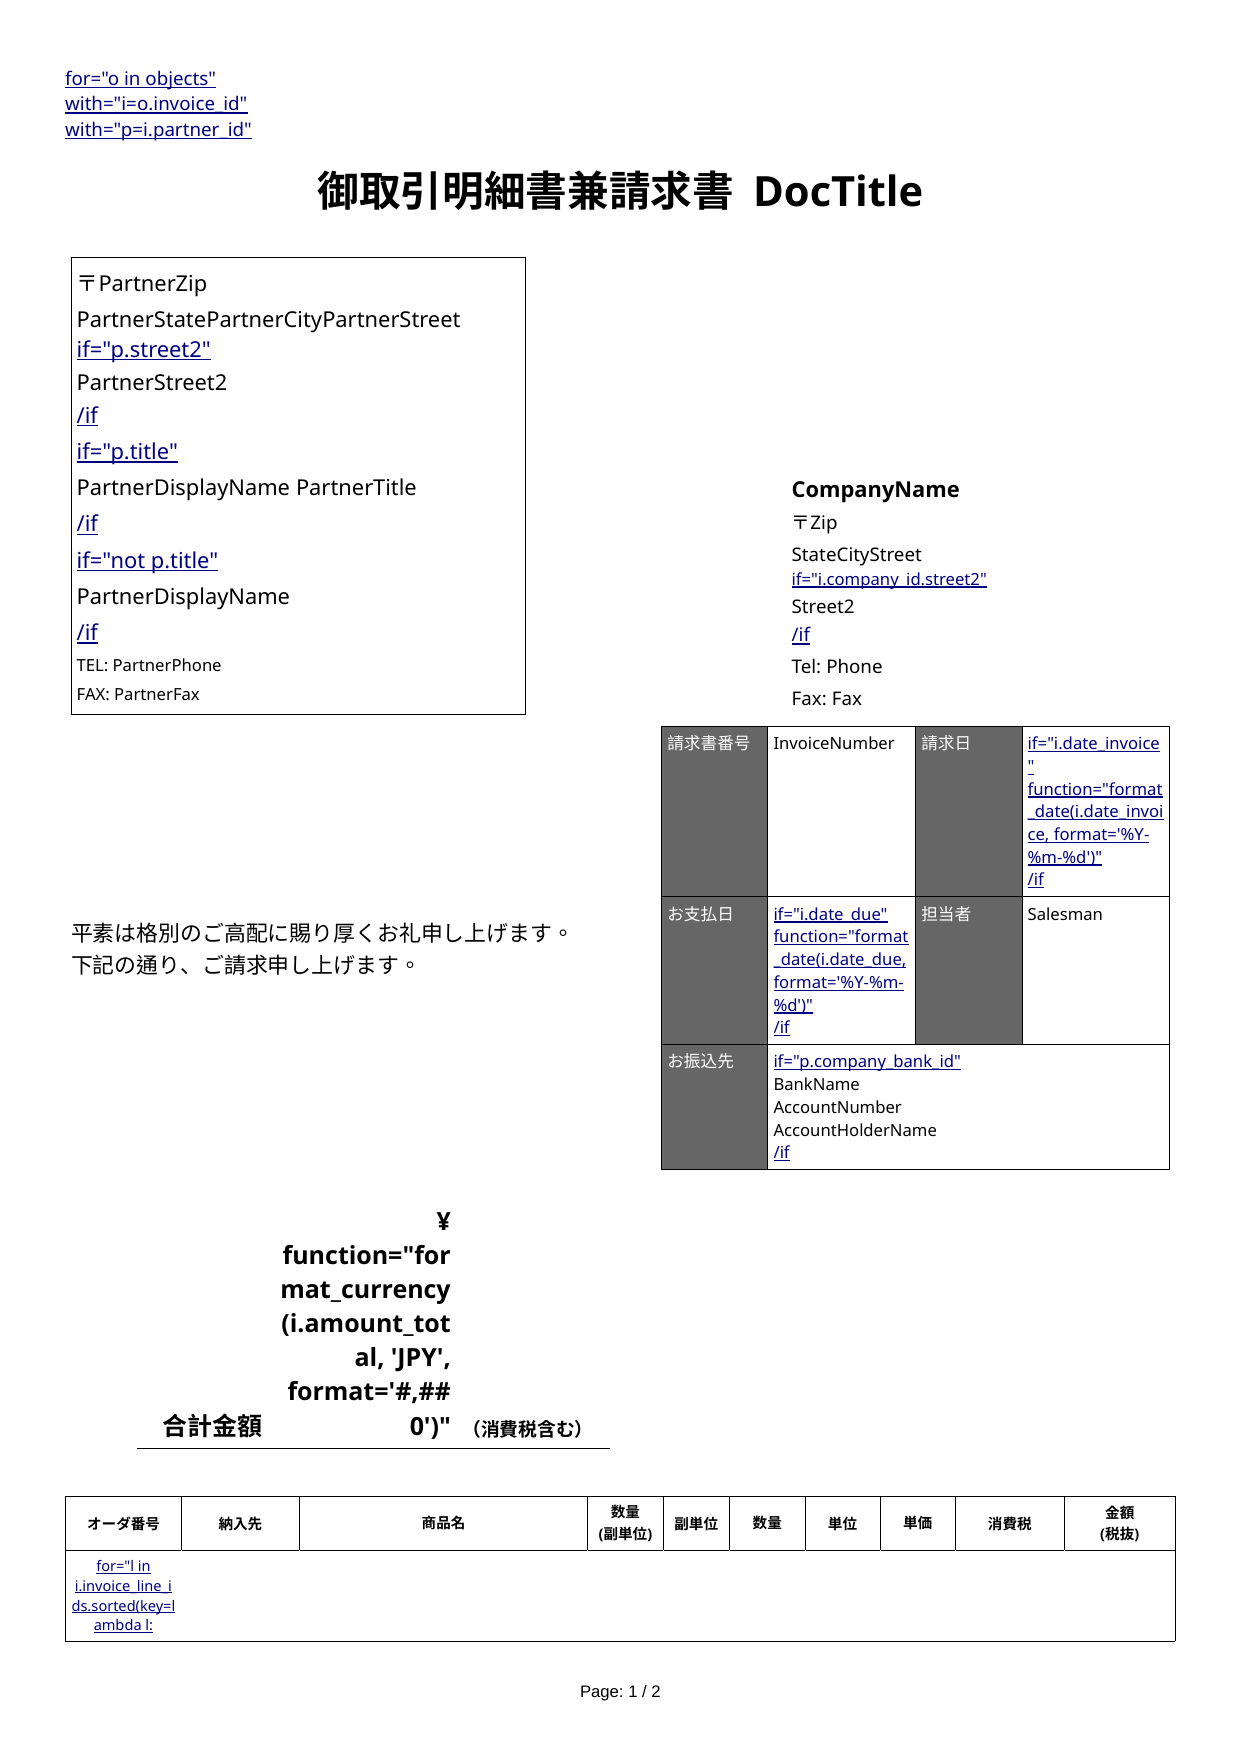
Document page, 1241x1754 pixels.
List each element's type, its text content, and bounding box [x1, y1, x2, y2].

title 御取引明細書兼請求書 DocTitle [65, 158, 1175, 218]
table_cell お支払日 [662, 897, 767, 1044]
table_header if="i.date_invoice" function="format_date(i.date_invoice, format='%Y-%m-%d')" /if [1023, 727, 1169, 896]
table_header 請求日 [916, 727, 1022, 896]
table_cell [182, 1551, 299, 1641]
text for="o in objects" [65, 65, 1175, 91]
table_cell [1065, 1551, 1175, 1641]
table_cell if="p.company_bank_id" BankName AccountNumber AccountHolderName /if [768, 1045, 1169, 1169]
table_cell [300, 1551, 587, 1641]
table_cell お振込先 [662, 1045, 767, 1169]
table_cell for="l in i.invoice_line_ids.sorted(key=lambda l: [66, 1551, 181, 1641]
table_cell [881, 1551, 955, 1641]
table_cell if="i.date_due" function="format_date(i.date_due, format='%Y-%m-%d')" /if [768, 897, 915, 1044]
table_header 合計金額 [137, 1198, 268, 1448]
table_header CompanyName 〒Zip StateCityStreet if="i.company_id.street2" Street2 /if Tel: Phone Fax: Fax [786, 251, 1175, 720]
table_header 納入先 [182, 1497, 299, 1550]
table_header 数量 (副単位) [588, 1497, 663, 1550]
table_header オーダ番号 [66, 1497, 181, 1550]
table_header 単価 [881, 1497, 955, 1550]
table_cell Salesman [1023, 897, 1169, 1044]
table_header ¥ function="format_currency(i.amount_total, 'JPY', format='#,##0')" [268, 1198, 456, 1448]
table_cell [730, 1551, 805, 1641]
table_header 消費税 [956, 1497, 1064, 1550]
table_header [65, 251, 786, 720]
table_cell [664, 1551, 729, 1641]
table_header InvoiceNumber [768, 727, 915, 896]
table_header 請求書番号 [662, 727, 767, 896]
table_header 単位 [806, 1497, 880, 1550]
table_cell [956, 1551, 1064, 1641]
table_cell [806, 1551, 880, 1641]
text with="p=i.partner_id" [65, 116, 1175, 142]
table_header 商品名 [300, 1497, 587, 1550]
table_header 副単位 [664, 1497, 729, 1550]
table_header 平素は格別のご高配に賜り厚くお礼申し上げます。 下記の通り、ご請求申し上げます。 [65, 720, 656, 1175]
table_header （消費税含む） [456, 1198, 610, 1448]
text with="i=o.invoice_id" [65, 91, 1175, 116]
table_header 金額 (税抜) [1065, 1497, 1175, 1550]
table_cell 担当者 [916, 897, 1022, 1044]
table_header 数量 [730, 1497, 805, 1550]
table_header [656, 720, 1175, 1175]
table_header 〒PartnerZip PartnerStatePartnerCityPartnerStreet if="p.street2" PartnerStreet2 /if if="p.title" PartnerDisplayName PartnerTitle /if if="not p.title" PartnerDisplayName /if TEL: PartnerPhone FAX: PartnerFax [72, 258, 525, 714]
table_cell [588, 1551, 663, 1641]
